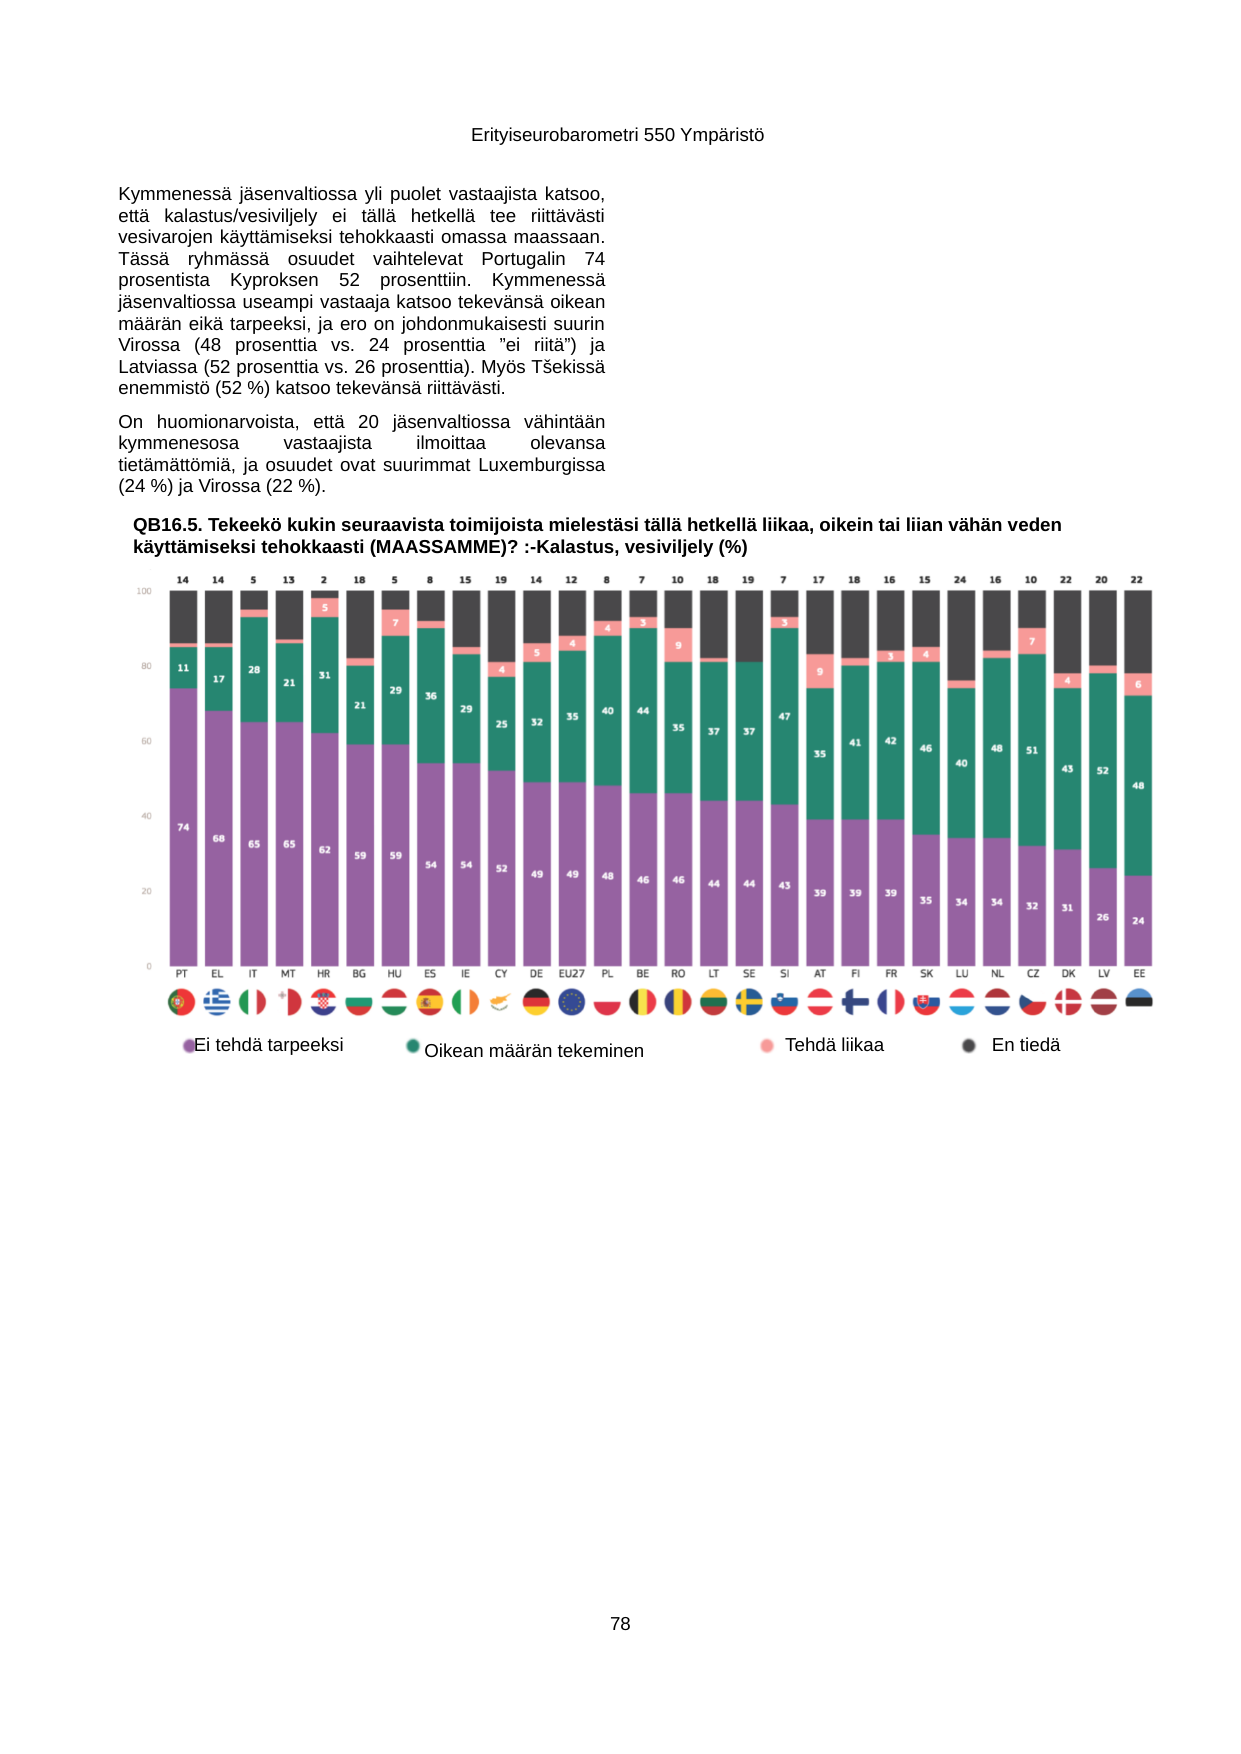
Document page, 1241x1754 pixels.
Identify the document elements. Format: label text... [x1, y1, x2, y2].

text Kymmenessä jäsenvaltiossa yli puolet vastaajista katsoo, että kalastus/vesiviljely ei tällä hetkellä tee riittävästi vesivarojen käyttämiseksi tehokkaasti omassa maassaan. Tässä ryhmässä osuudet vaihtelevat Portugalin 74 prosentista Kyproksen 52 prosenttiin. Kymmenessä jäsenvaltiossa useampi vastaaja katsoo tekevänsä oikean määrän eikä tarpeeksi, ja ero on johdonmukaisesti suurin Virossa (48 prosenttia vs. 24 prosenttia ”ei riitä”) ja Latviassa (52 prosenttia vs. 26 prosenttia). Myös Tšekissä enemmistö (52 %) katsoo tekevänsä riittävästi. [118, 183, 605, 399]
picture [125, 569, 1170, 1024]
picture [173, 1035, 978, 1059]
text On huomionarvoista, että 20 jäsenvaltiossa vähintään kymmenesosa vastaajista ilmoittaa olevansa tietämättömiä, ja osuudet ovat suurimmat Luxemburgissa (24 %) ja Virossa (22 %). [118, 411, 605, 497]
